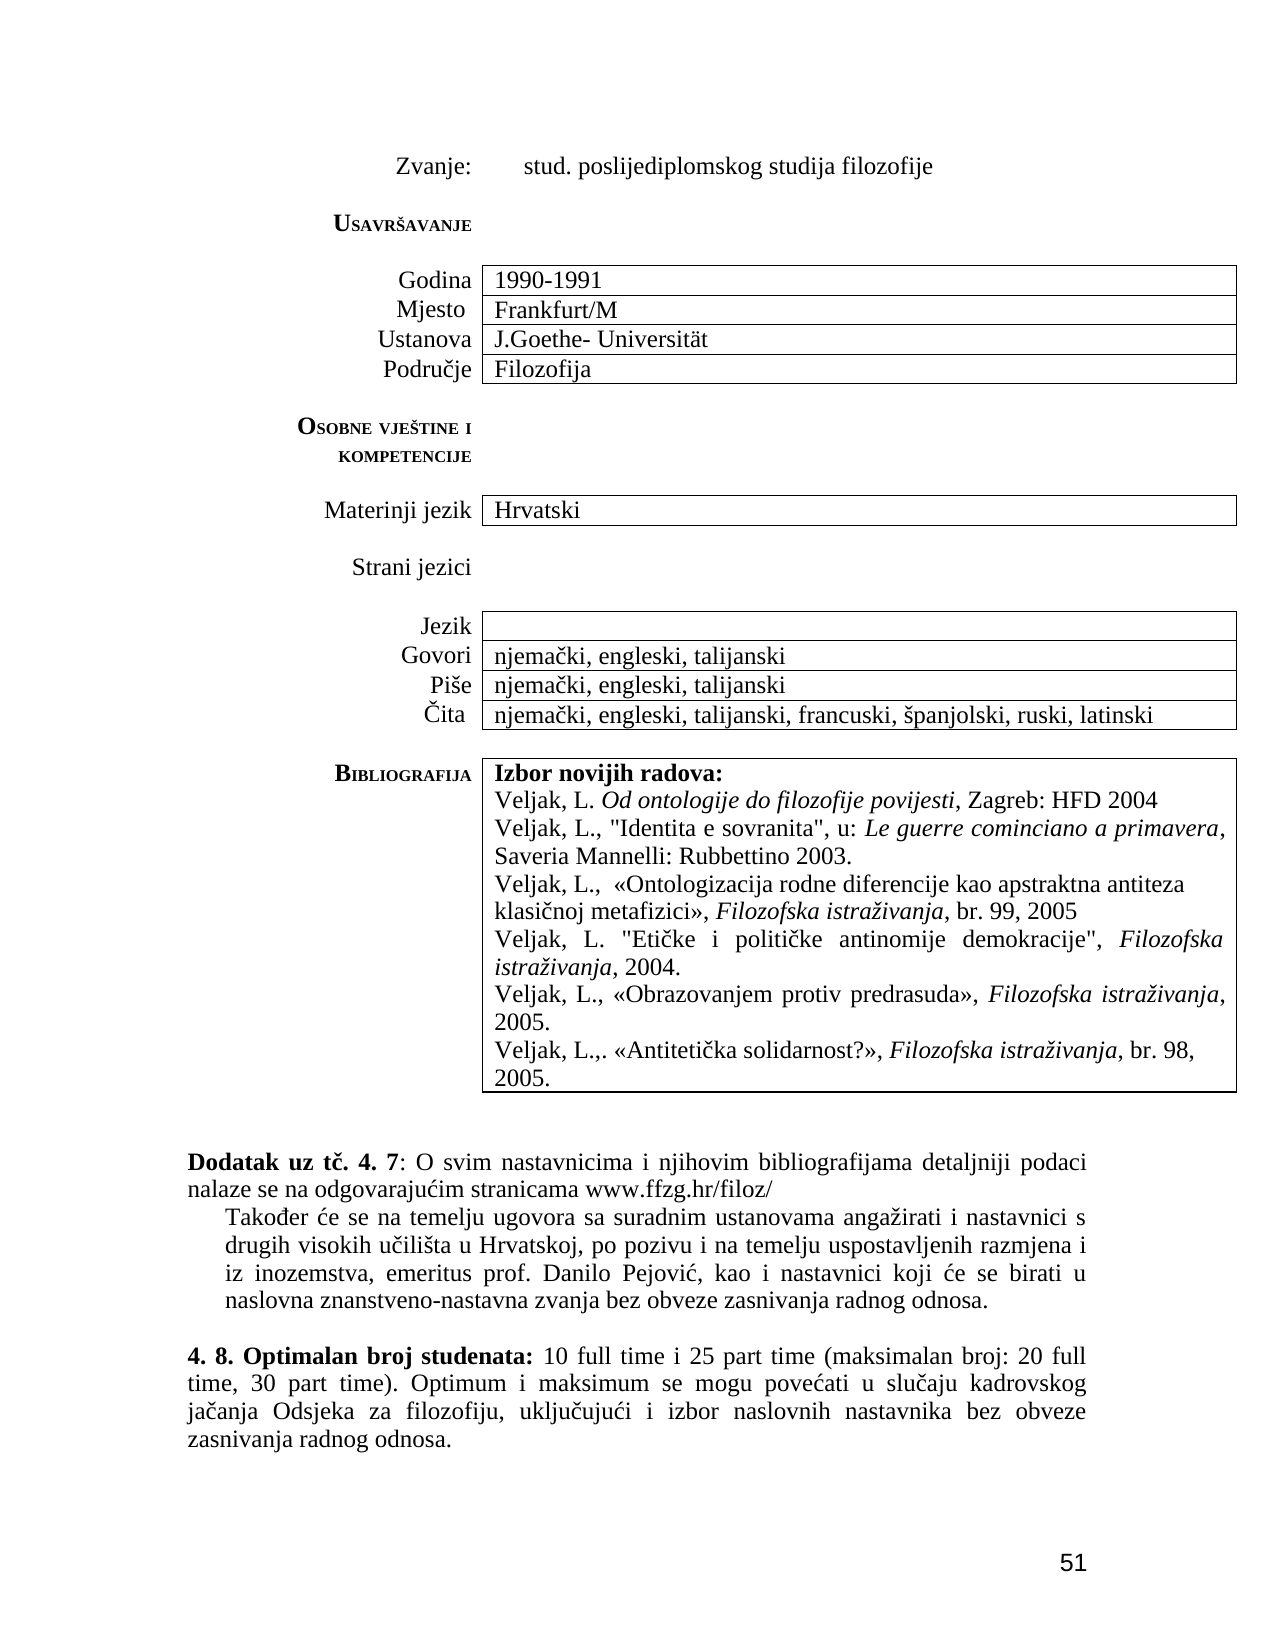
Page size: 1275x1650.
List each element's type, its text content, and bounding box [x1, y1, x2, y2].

table_cell J.Goethe- Universität [483, 325, 1236, 354]
table_header Osobne vještine i kompetencije [176, 412, 483, 467]
table_header Strani jezici [176, 554, 483, 583]
table_header [483, 612, 1236, 640]
table_cell Ustanova [176, 324, 482, 354]
table_cell Čita [176, 700, 482, 729]
table_header Usavršavanje [176, 210, 483, 237]
table_cell njemački, engleski, talijanski [483, 671, 1236, 699]
table_header Materinji jezik [176, 495, 482, 525]
table_header 1990-1991 [483, 266, 1236, 294]
text Također će se na temelju ugovora sa suradnim ustanovama angažirati i nastavnici s drugih visokih učilišta u Hrvatskoj, po pozivu i na temelju uspostavljenih razmjena i iz inozemstva, emeritus prof. Danilo Pejović, kao i nastavnici koji će se birati u naslovna znanstveno-nastavna zvanja bez obveze zasnivanja radnog odnosa. [225, 1203, 1087, 1314]
table_cell [483, 150, 512, 182]
table_header Hrvatski [483, 496, 1236, 525]
table_cell njemački, engleski, talijanski [483, 641, 1236, 670]
table_cell Frankfurt/M [483, 296, 1236, 324]
table_cell stud. poslijediplomskog studija filozofije [513, 150, 1265, 182]
table_header Bibliografija [176, 758, 482, 1091]
table_cell Filozofija [483, 355, 1236, 383]
table_header Izbor novijih radova: Veljak, L. Od ontologije do filozofije povijesti, Zagreb: HFD 2004 Veljak, L., "Identita e sovranita", u: Le guerre cominciano a primavera, Saveria Mannelli: Rubbettino 2003. Veljak, L., «Ontologizacija rodne diferencije kao apstraktna antiteza klasičnoj metafizici», Filozofska istraživanja, br. 99, 2005 Veljak, L. "Etičke i političke antinomije demokracije", Filozofska istraživanja, 2004. Veljak, L., «Obrazovanjem protiv predrasuda», Filozofska istraživanja, 2005. Veljak, L.,. «Antitetička solidarnost?», Filozofska istraživanja, br. 98, 2005. [483, 759, 1236, 1091]
table_header Jezik [176, 611, 482, 640]
table_cell Govori [176, 640, 482, 670]
table_cell Piše [176, 670, 482, 699]
table_cell njemački, engleski, talijanski, francuski, španjolski, ruski, latinski [483, 701, 1236, 729]
table_header Godina [176, 265, 482, 294]
table_cell Mjesto [176, 295, 482, 324]
table_cell Područje [176, 354, 482, 383]
text 4. 8. Optimalan broj studenata: 10 full time i 25 part time (maksimalan broj: 20 full time, 30 part time). Optimum i maksimum se mogu povećati u slučaju kadrovskog jačanja Odsjeka za filozofiju, uključujući i izbor naslovnih nastavnika bez obveze zasnivanja radnog odnosa. [187, 1342, 1087, 1453]
table_cell Zvanje: [176, 150, 483, 182]
text Dodatak uz tč. 4. 7: O svim nastavnicima i njihovim bibliografijama detaljniji podaci nalaze se na odgovarajućim stranicama www.ffzg.hr/filoz/ [187, 1148, 1087, 1203]
